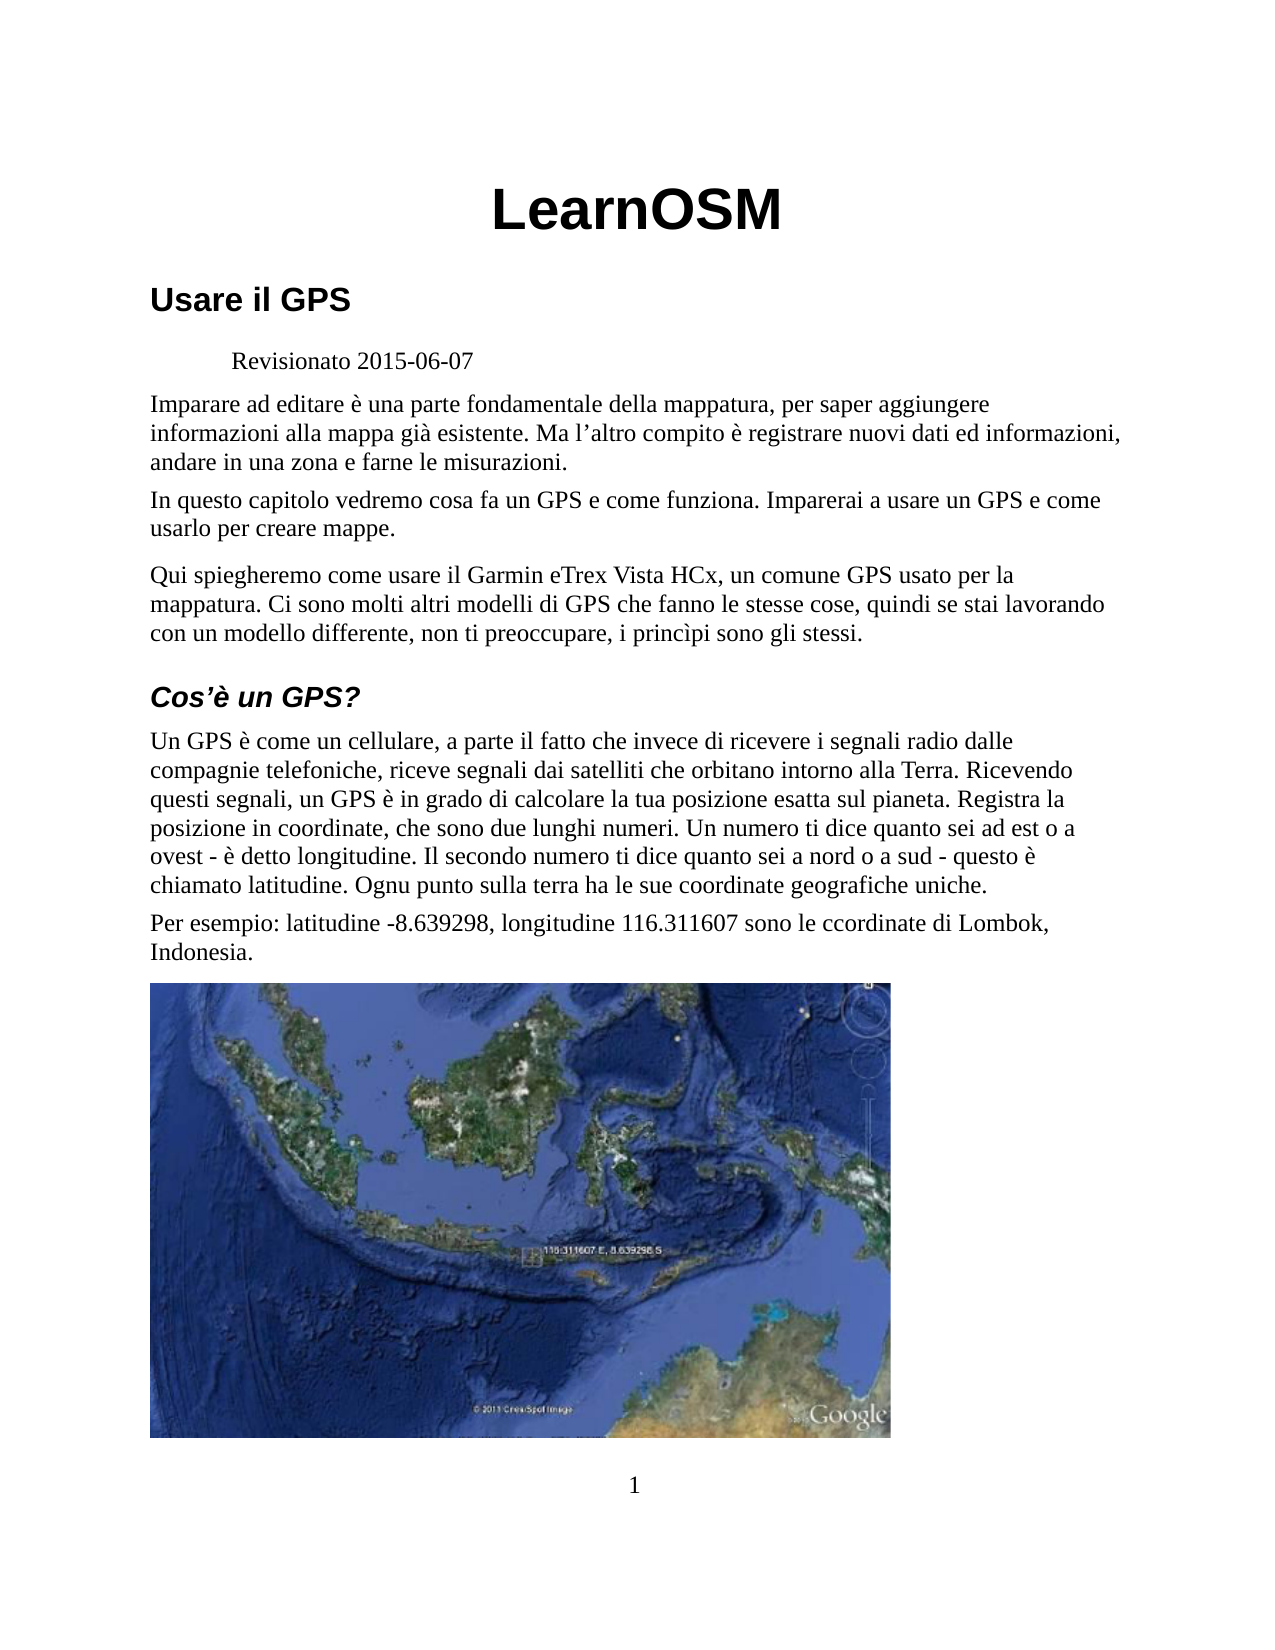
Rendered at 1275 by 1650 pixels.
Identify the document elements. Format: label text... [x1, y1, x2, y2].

text Un GPS è come un cellulare, a parte il fatto che invece di ricevere i segnali radio dalle compagnie telefoniche, riceve segnali dai satelliti che orbitano intorno alla Terra. Ricevendo questi segnali, un GPS è in grado di calcolare la tua posizione esatta sul pianeta. Registra la posizione in coordinate, che sono due lunghi numeri. Un numero ti dice quanto sei ad est o a ovest - è detto longitudine. Il secondo numero ti dice quanto sei a nord o a sud - questo è chiamato latitudine. Ognu punto sulla terra ha le sue coordinate geografiche uniche. [150, 726, 1125, 899]
text Qui spiegheremo come usare il Garmin eTrex Vista HCx, un comune GPS usato per la mappatura. Ci sono molti altri modelli di GPS che fanno le stesse cose, quindi se stai lavorando con un modello differente, non ti preoccupare, i princìpi sono gli stessi. [150, 560, 1125, 646]
picture [150, 983, 891, 1438]
subtitle Cos’è un GPS? [150, 680, 1125, 714]
text Imparare ad editare è una parte fondamentale della mappatura, per saper aggiungere informazioni alla mappa già esistente. Ma l’altro compito è registrare nuovi dati ed informazioni, andare in una zona e farne le misurazioni. [150, 389, 1125, 476]
title LearnOSM [150, 175, 1125, 242]
subtitle Usare il GPS [150, 279, 1125, 318]
text Revisionato 2015-06-07 [225, 346, 1125, 374]
text Per esempio: latitudine -8.639298, longitudine 116.311607 sono le ccordinate di Lombok, Indonesia. [150, 908, 1125, 965]
text In questo capitolo vedremo cosa fa un GPS e come funziona. Imparerai a usare un GPS e come usarlo per creare mappe. [150, 485, 1125, 542]
